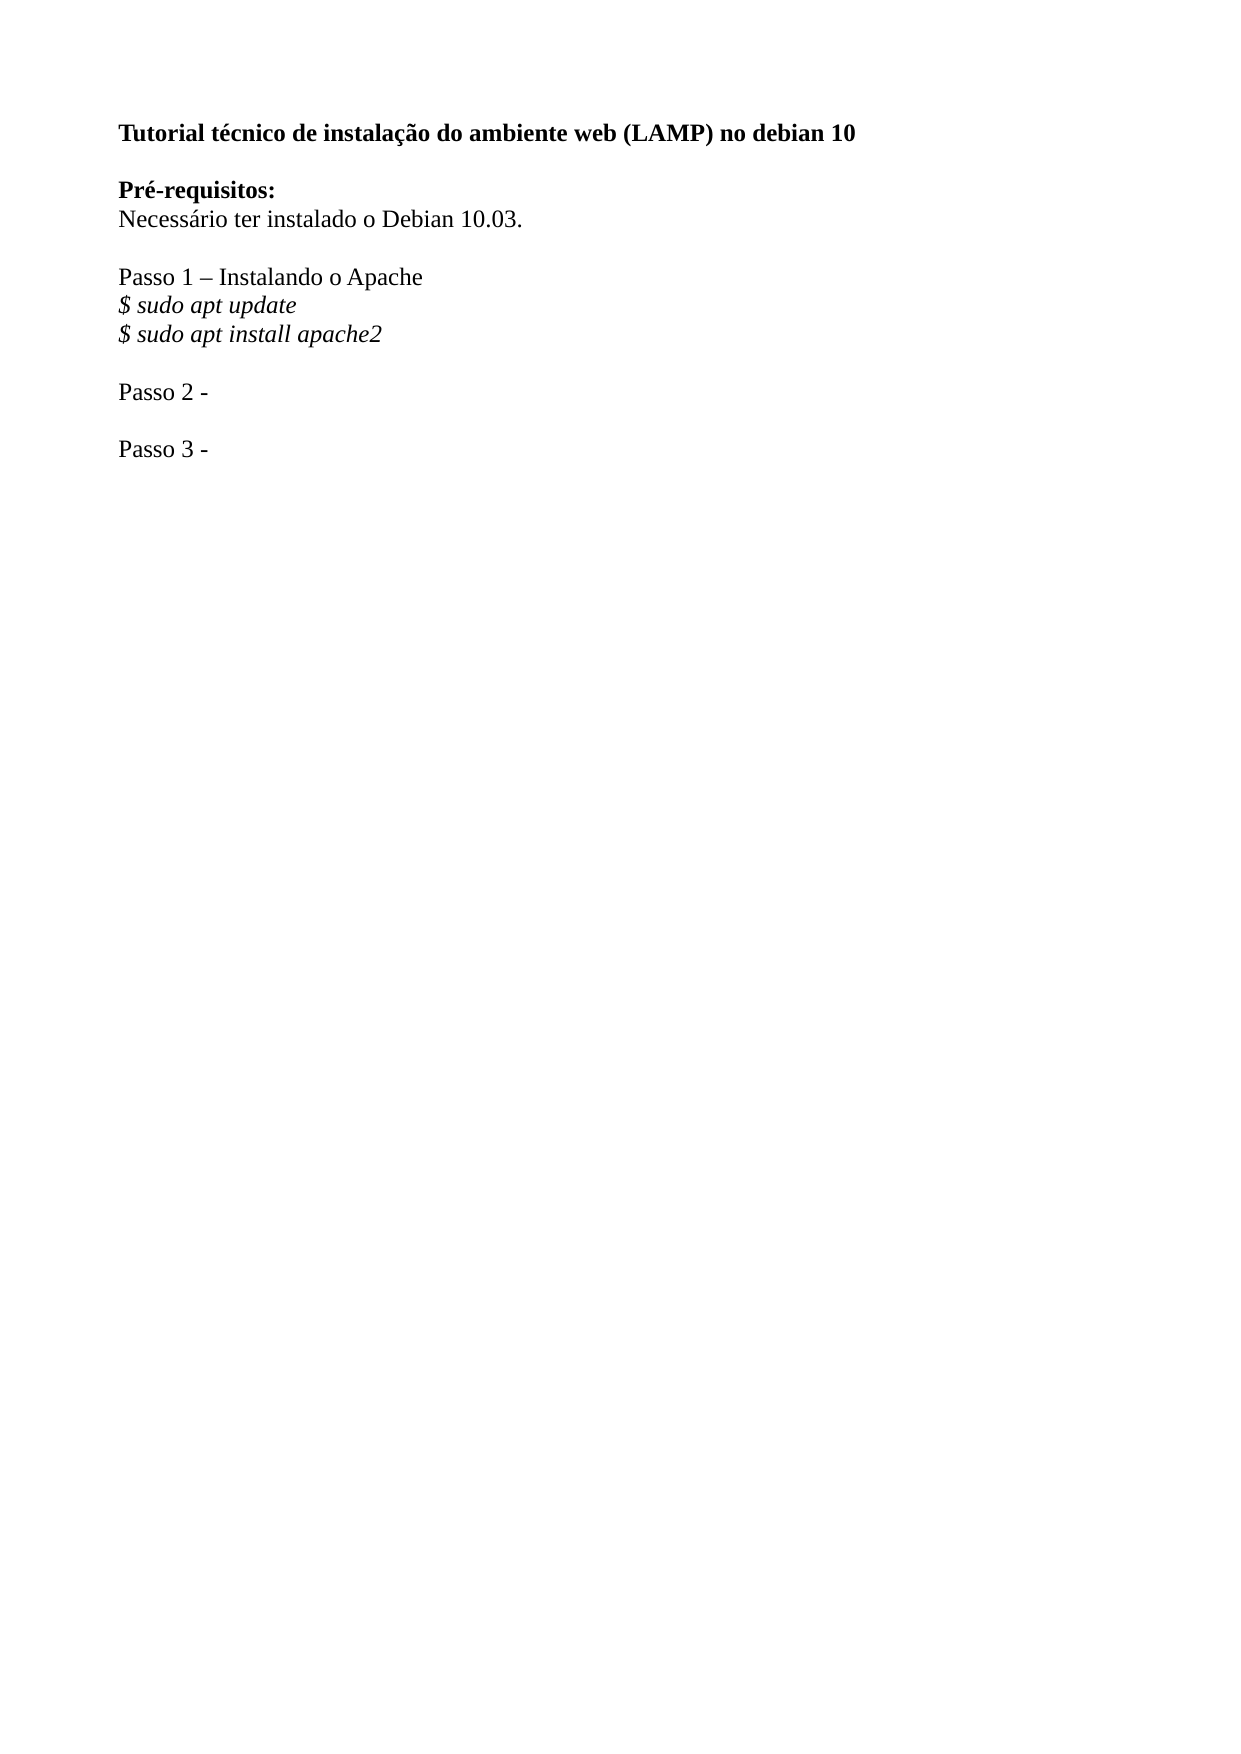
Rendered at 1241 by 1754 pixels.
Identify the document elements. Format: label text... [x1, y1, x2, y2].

text Passo 2 - [118, 377, 1122, 406]
text Tutorial técnico de instalação do ambiente web (LAMP) no debian 10 [118, 118, 1122, 147]
text $ sudo apt update [118, 291, 1122, 319]
text $ sudo apt install apache2 [118, 319, 1122, 348]
text Passo 1 – Instalando o Apache [118, 262, 1122, 291]
text Pré-requisitos: [118, 176, 1122, 204]
text Passo 3 - [118, 434, 1122, 463]
text Necessário ter instalado o Debian 10.03. [118, 204, 1122, 233]
